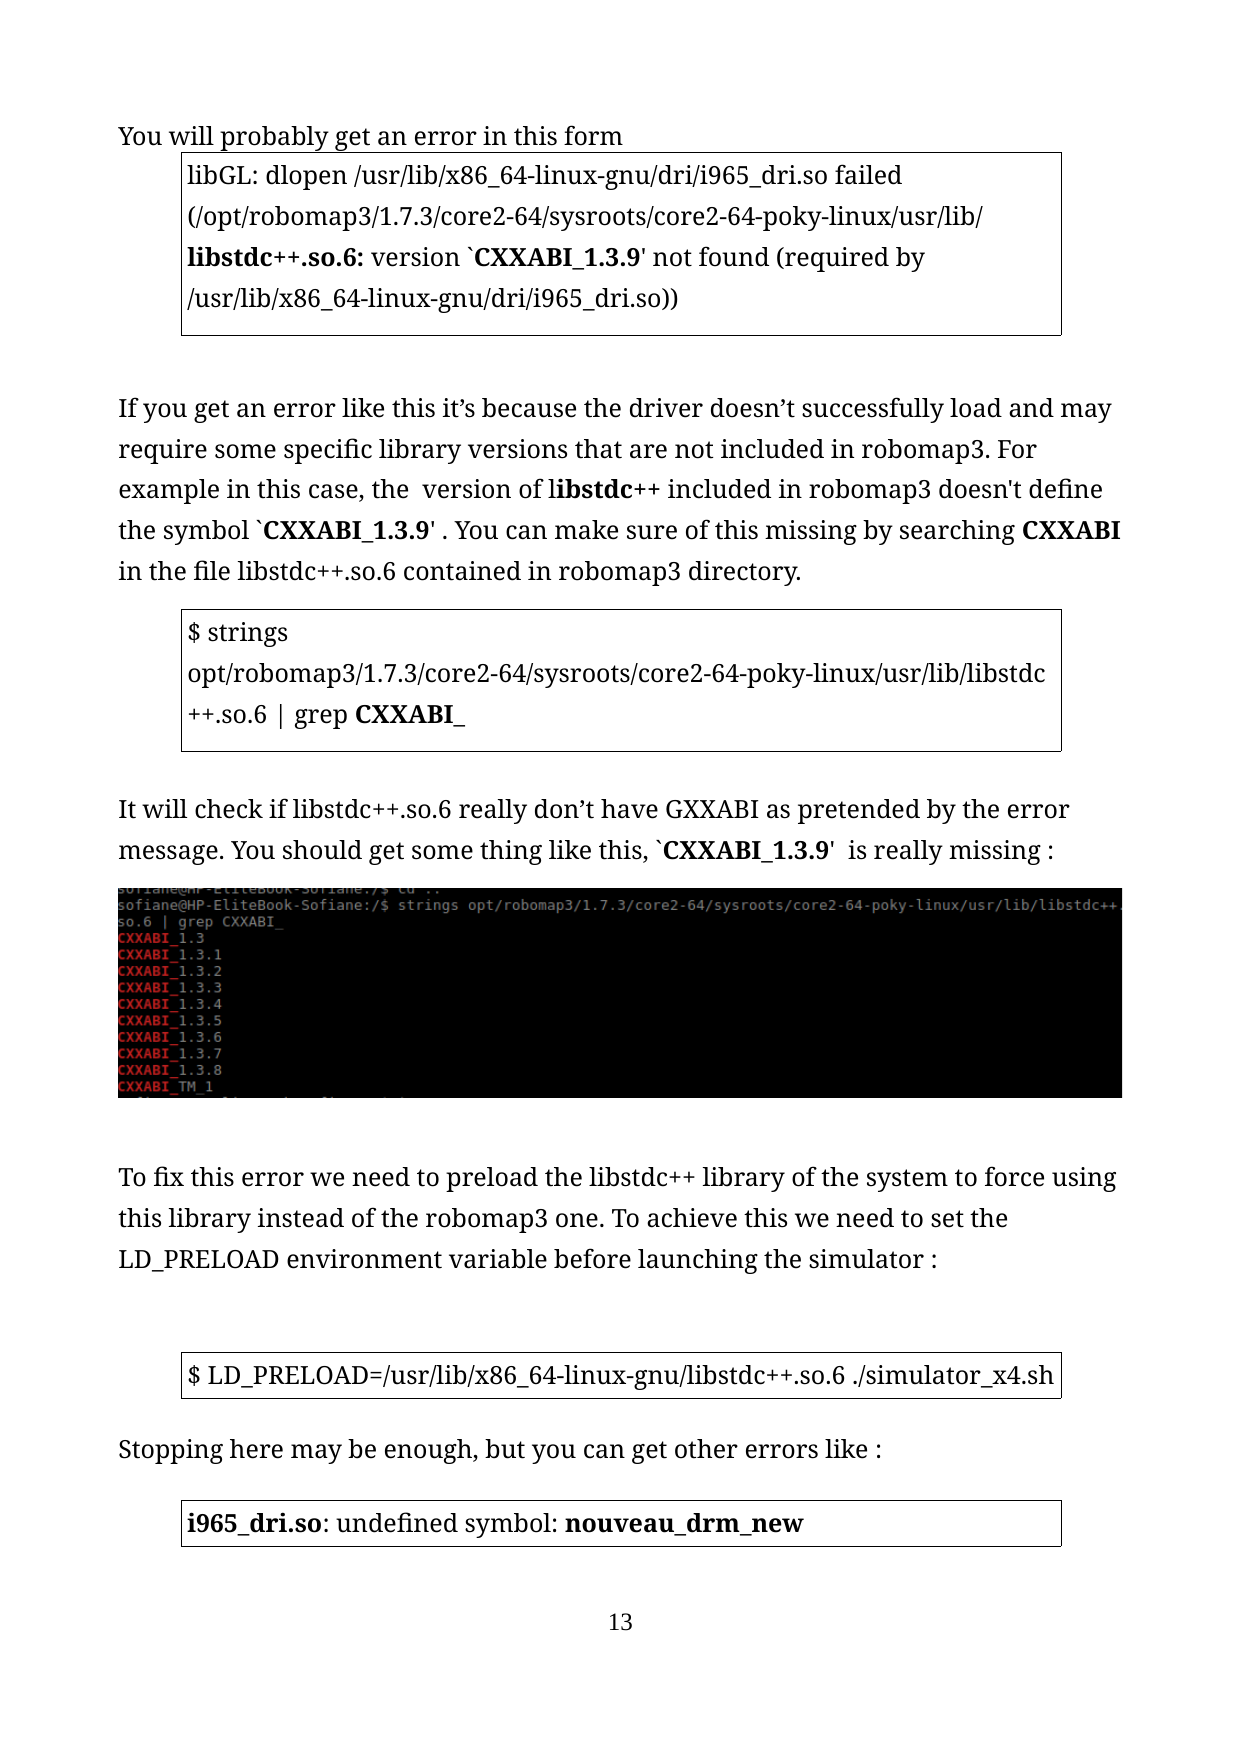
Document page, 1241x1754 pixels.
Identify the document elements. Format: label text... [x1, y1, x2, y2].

table_header libGL: dlopen /usr/lib/x86_64-linux-gnu/dri/i965_dri.so failed (/opt/robomap3/1.7.3/core2-64/sysroots/core2-64-poky-linux/usr/lib/libstdc++.so.6: version `CXXABI_1.3.9' not found (required by /usr/lib/x86_64-linux-gnu/dri/i965_dri.so)) [182, 153, 1061, 335]
table_header $ LD_PRELOAD=/usr/lib/x86_64-linux-gnu/libstdc++.so.6 ./simulator_x4.sh [182, 1353, 1061, 1398]
text If you get an error like this it’s because the driver doesn’t successfully load and may require some specific library versions that are not included in robomap3. For example in this case, the version of libstdc++ included in robomap3 doesn't define the symbol `CXXABI_1.3.9' . You can make sure of this missing by searching CXXABI in the file libstdc++.so.6 contained in robomap3 directory. [118, 390, 1122, 588]
text It will check if libstdc++.so.6 really don’t have GXXABI as pretended by the error message. You should get some thing like this, `CXXABI_1.3.9' is really missing : [118, 751, 1122, 867]
table_header $ strings opt/robomap3/1.7.3/core2-64/sysroots/core2-64-poky-linux/usr/lib/libstdc++.so.6 | grep CXXABI_ [182, 610, 1061, 751]
text To fix this error we need to preload the libstdc++ library of the system to force using this library instead of the robomap3 one. To achieve this we need to set the LD_PRELOAD environment variable before launching the simulator : [118, 1160, 1122, 1275]
picture [118, 888, 1123, 1098]
text Stopping here may be enough, but you can get other errors like : [118, 1432, 1122, 1466]
text You will probably get an error in this form [118, 118, 1122, 152]
table_header i965_dri.so: undefined symbol: nouveau_drm_new [182, 1501, 1061, 1546]
